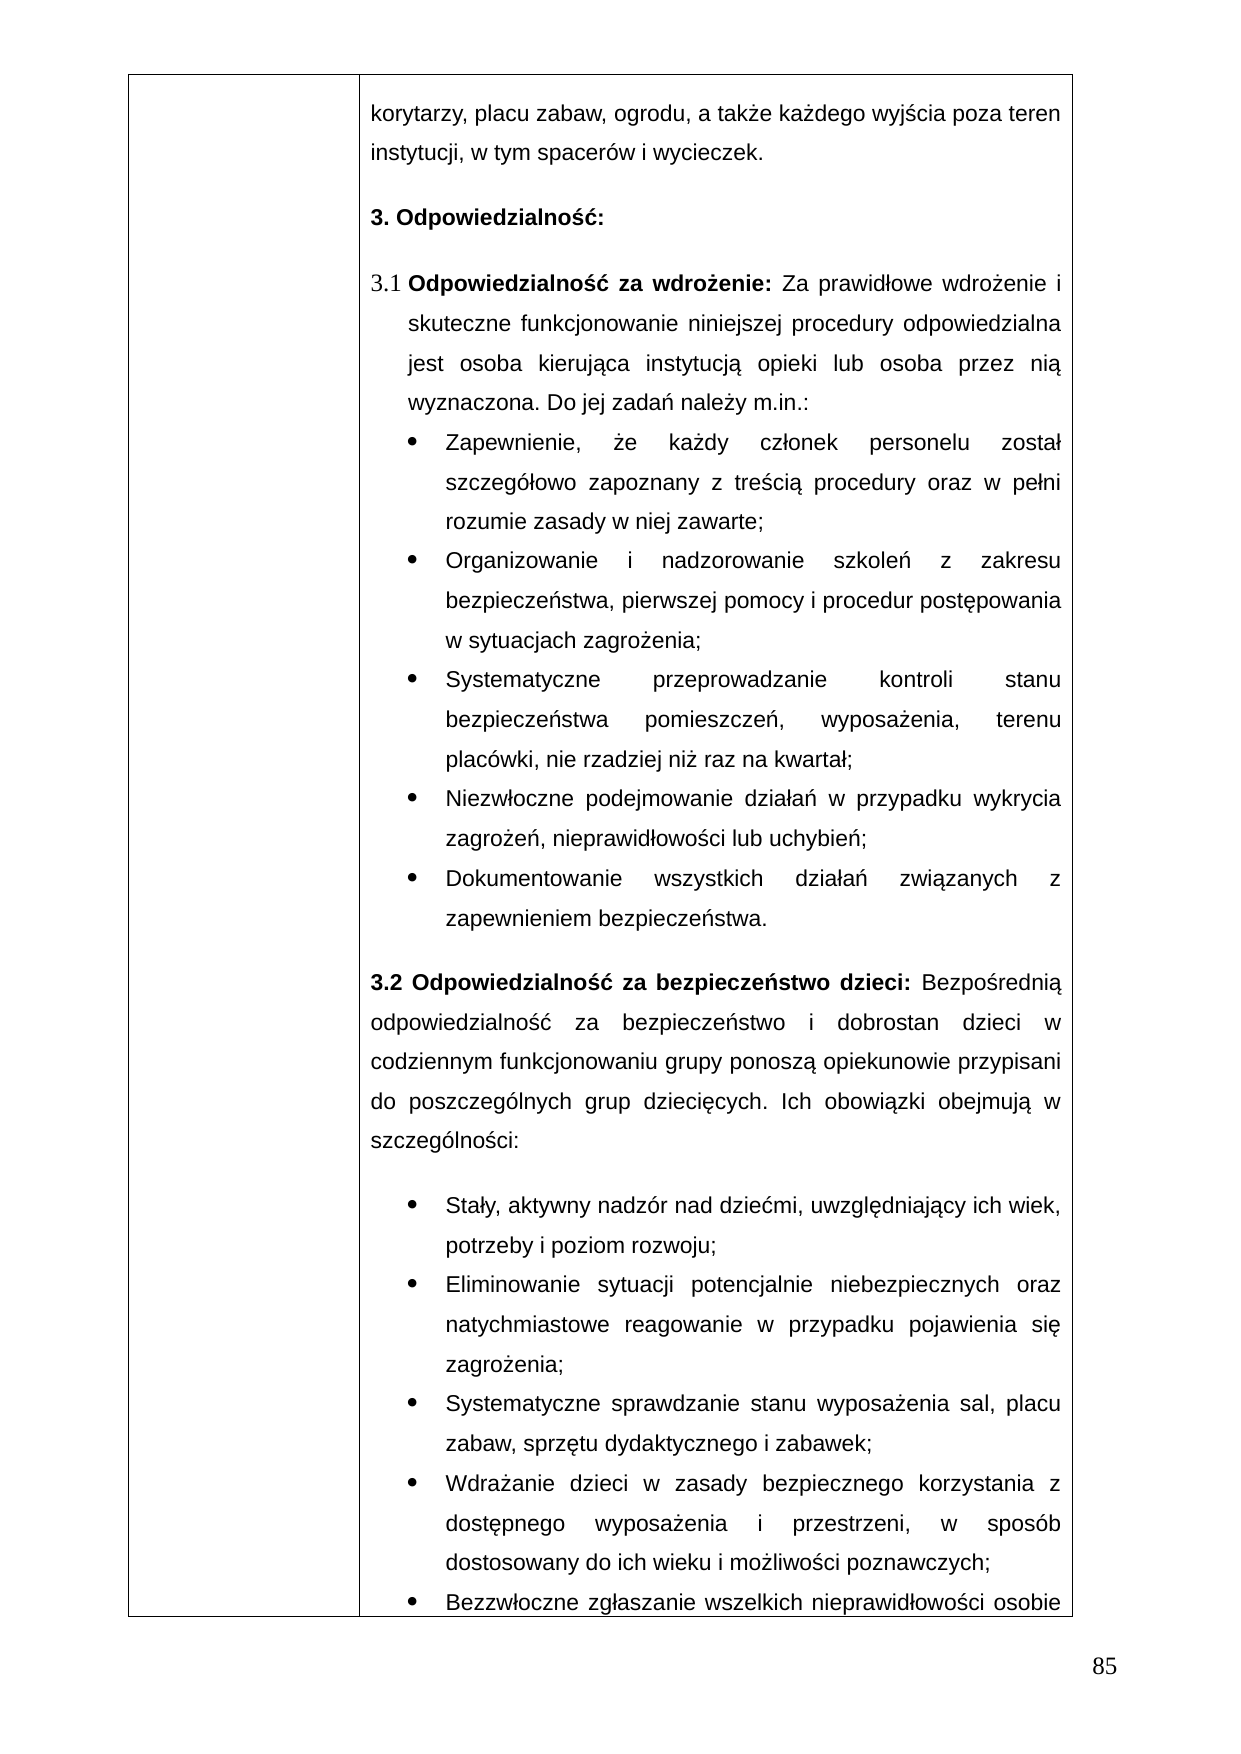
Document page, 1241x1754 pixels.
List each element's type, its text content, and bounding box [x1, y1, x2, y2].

table_cell [129, 75, 359, 1616]
table_cell korytarzy, placu zabaw, ogrodu, a także każdego wyjścia poza teren instytucji, w tym spacerów i wycieczek. 3. Odpowiedzialność: Odpowiedzialność za wdrożenie: Za prawidłowe wdrożenie i skuteczne funkcjonowanie niniejszej procedury odpowiedzialna jest osoba kierująca instytucją opieki lub osoba przez nią wyznaczona. Do jej zadań należy m.in.: Zapewnienie, że każdy członek personelu został szczegółowo zapoznany z treścią procedury oraz w pełni rozumie zasady w niej zawarte; Organizowanie i nadzorowanie szkoleń z zakresu bezpieczeństwa, pierwszej pomocy i procedur postępowania w sytuacjach zagrożenia; Systematyczne przeprowadzanie kontroli stanu bezpieczeństwa pomieszczeń, wyposażenia, terenu placówki, nie rzadziej niż raz na kwartał; Niezwłoczne podejmowanie działań w przypadku wykrycia zagrożeń, nieprawidłowości lub uchybień; Dokumentowanie wszystkich działań związanych z zapewnieniem bezpieczeństwa. 3.2 Odpowiedzialność za bezpieczeństwo dzieci: Bezpośrednią odpowiedzialność za bezpieczeństwo i dobrostan dzieci w codziennym funkcjonowaniu grupy ponoszą opiekunowie przypisani do poszczególnych grup dziecięcych. Ich obowiązki obejmują w szczególności: Stały, aktywny nadzór nad dziećmi, uwzględniający ich wiek, potrzeby i poziom rozwoju; Eliminowanie sytuacji potencjalnie niebezpiecznych oraz natychmiastowe reagowanie w przypadku pojawienia się zagrożenia; Systematyczne sprawdzanie stanu wyposażenia sal, placu zabaw, sprzętu dydaktycznego i zabawek; Wdrażanie dzieci w zasady bezpiecznego korzystania z dostępnego wyposażenia i przestrzeni, w sposób dostosowany do ich wieku i możliwości poznawczych; Bezzwłoczne zgłaszanie wszelkich nieprawidłowości osobie [360, 75, 1072, 1616]
